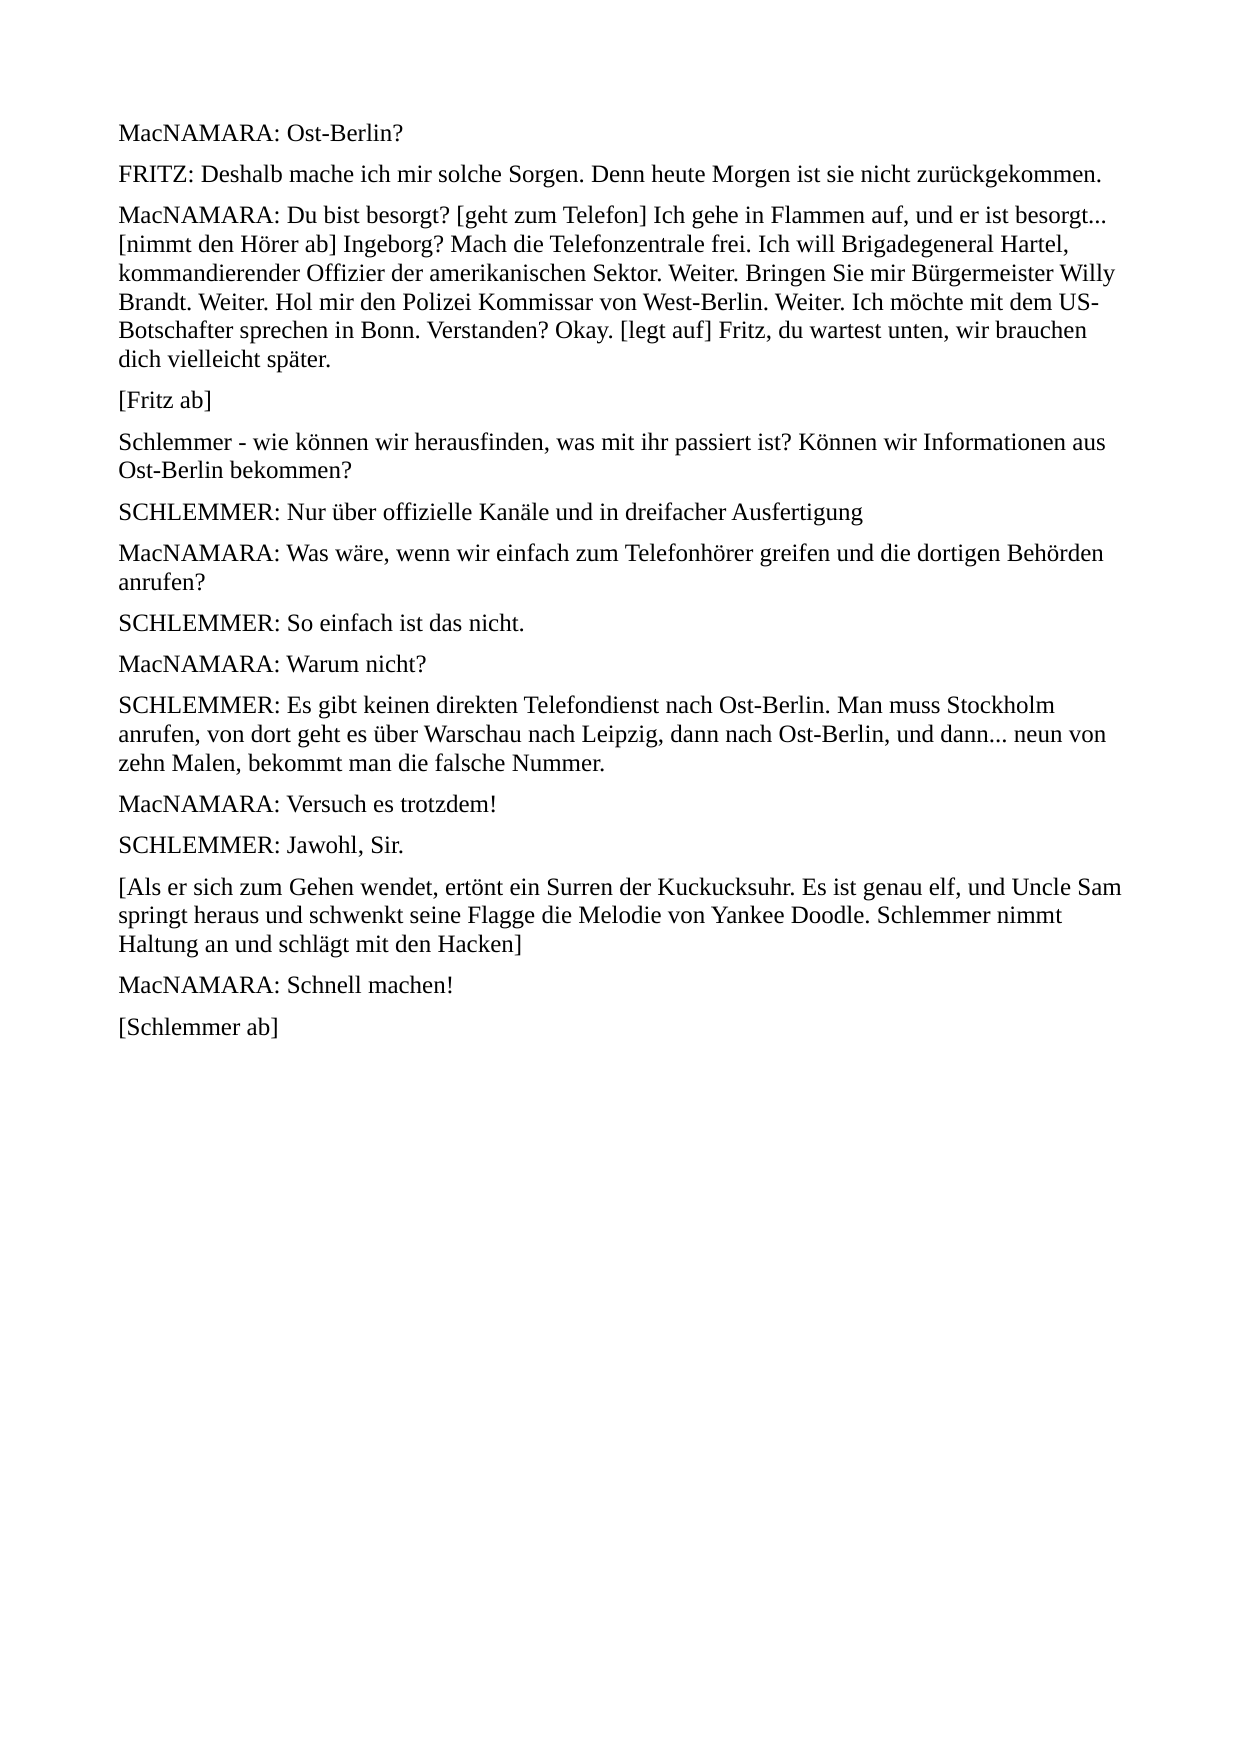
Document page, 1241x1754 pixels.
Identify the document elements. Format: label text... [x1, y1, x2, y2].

text MacNAMARA: Du bist besorgt? [geht zum Telefon] Ich gehe in Flammen auf, und er ist besorgt... [nimmt den Hörer ab] Ingeborg? Mach die Telefonzentrale frei. Ich will Brigadegeneral Hartel, kommandierender Offizier der amerikanischen Sektor. Weiter. Bringen Sie mir Bürgermeister Willy Brandt. Weiter. Hol mir den Polizei Kommissar von West-Berlin. Weiter. Ich möchte mit dem US-Botschafter sprechen in Bonn. Verstanden? Okay. [legt auf] Fritz, du wartest unten, wir brauchen dich vielleicht später. [118, 201, 1122, 373]
text MacNAMARA: Was wäre, wenn wir einfach zum Telefonhörer greifen und die dortigen Behörden anrufen? [118, 538, 1122, 596]
text MacNAMARA: Warum nicht? [118, 649, 1122, 678]
text SCHLEMMER: So einfach ist das nicht. [118, 608, 1122, 637]
text Schlemmer - wie können wir herausfinden, was mit ihr passiert ist? Können wir Informationen aus Ost-Berlin bekommen? [118, 427, 1122, 484]
text SCHLEMMER: Es gibt keinen direkten Telefondienst nach Ost-Berlin. Man muss Stockholm anrufen, von dort geht es über Warschau nach Leipzig, dann nach Ost-Berlin, und dann... neun von zehn Malen, bekommt man die falsche Nummer. [118, 691, 1122, 777]
text [Fritz ab] [118, 386, 1122, 414]
text MacNAMARA: Schnell machen! [118, 971, 1122, 999]
text SCHLEMMER: Jawohl, Sir. [118, 831, 1122, 859]
text [Als er sich zum Gehen wendet, ertönt ein Surren der Kuckucksuhr. Es ist genau elf, und Uncle Sam springt heraus und schwenkt seine Flagge die Melodie von Yankee Doodle. Schlemmer nimmt Haltung an und schlägt mit den Hacken] [118, 872, 1122, 958]
text MacNAMARA: Ost-Berlin? [118, 118, 1122, 147]
text [Schlemmer ab] [118, 1012, 1122, 1041]
text SCHLEMMER: Nur über offizielle Kanäle und in dreifacher Ausfertigung [118, 497, 1122, 526]
text MacNAMARA: Versuch es trotzdem! [118, 789, 1122, 818]
text FRITZ: Deshalb mache ich mir solche Sorgen. Denn heute Morgen ist sie nicht zurückgekommen. [118, 159, 1122, 188]
